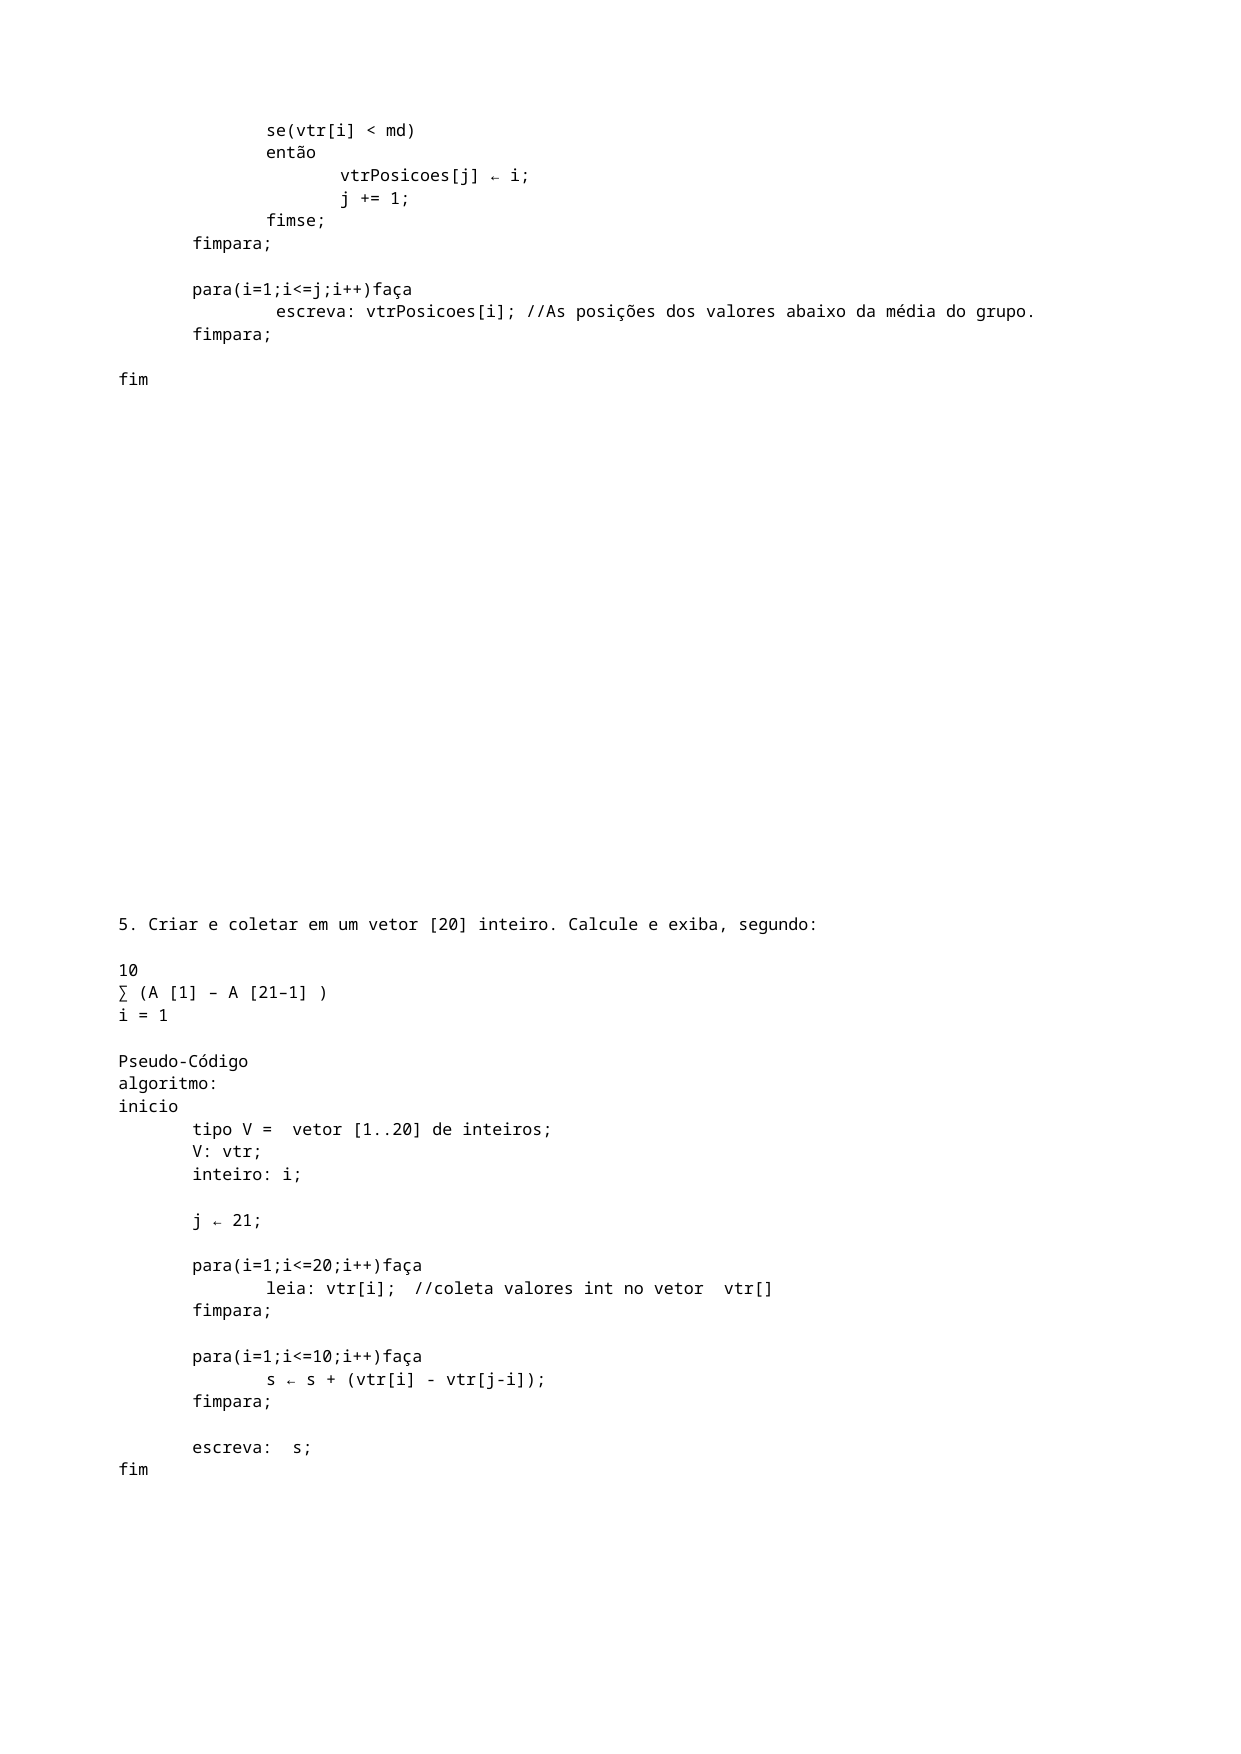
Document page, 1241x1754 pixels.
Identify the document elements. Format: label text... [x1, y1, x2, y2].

text 5. Criar e coletar em um vetor [20] inteiro. Calcule e exiba, segundo: [118, 913, 1122, 936]
text s ← s + (vtr[i] - vtr[j-i]); [118, 1367, 1122, 1390]
text escreva: s; [118, 1435, 1122, 1458]
text escreva: vtrPosicoes[i]; //As posições dos valores abaixo da média do grupo. [118, 300, 1122, 322]
text fimpara; [118, 1299, 1122, 1322]
text fimpara; [118, 1390, 1122, 1412]
text Pseudo-Código [118, 1049, 1122, 1072]
text fimse; [118, 209, 1122, 232]
text inicio [118, 1094, 1122, 1117]
text j += 1; [118, 186, 1122, 209]
text i = 1 [118, 1004, 1122, 1026]
text fimpara; [118, 232, 1122, 254]
text ∑ (A [1] – A [21–1] ) [118, 981, 1122, 1004]
text então [118, 141, 1122, 163]
text leia: vtr[i]; //coleta valores int no vetor vtr[] [118, 1276, 1122, 1299]
text algoritmo: [118, 1072, 1122, 1094]
text fim [118, 1458, 1122, 1481]
text inteiro: i; [118, 1163, 1122, 1185]
text vtrPosicoes[j] ← i; [118, 163, 1122, 186]
text tipo V = vetor [1..20] de inteiros; [118, 1117, 1122, 1140]
text para(i=1;i<=20;i++)faça [118, 1253, 1122, 1276]
text fimpara; [118, 322, 1122, 345]
text para(i=1;i<=j;i++)faça [118, 277, 1122, 300]
text para(i=1;i<=10;i++)faça [118, 1344, 1122, 1367]
text V: vtr; [118, 1140, 1122, 1163]
text 10 [118, 958, 1122, 981]
text j ← 21; [118, 1208, 1122, 1231]
text fim [118, 368, 1122, 391]
text se(vtr[i] < md) [118, 118, 1122, 141]
